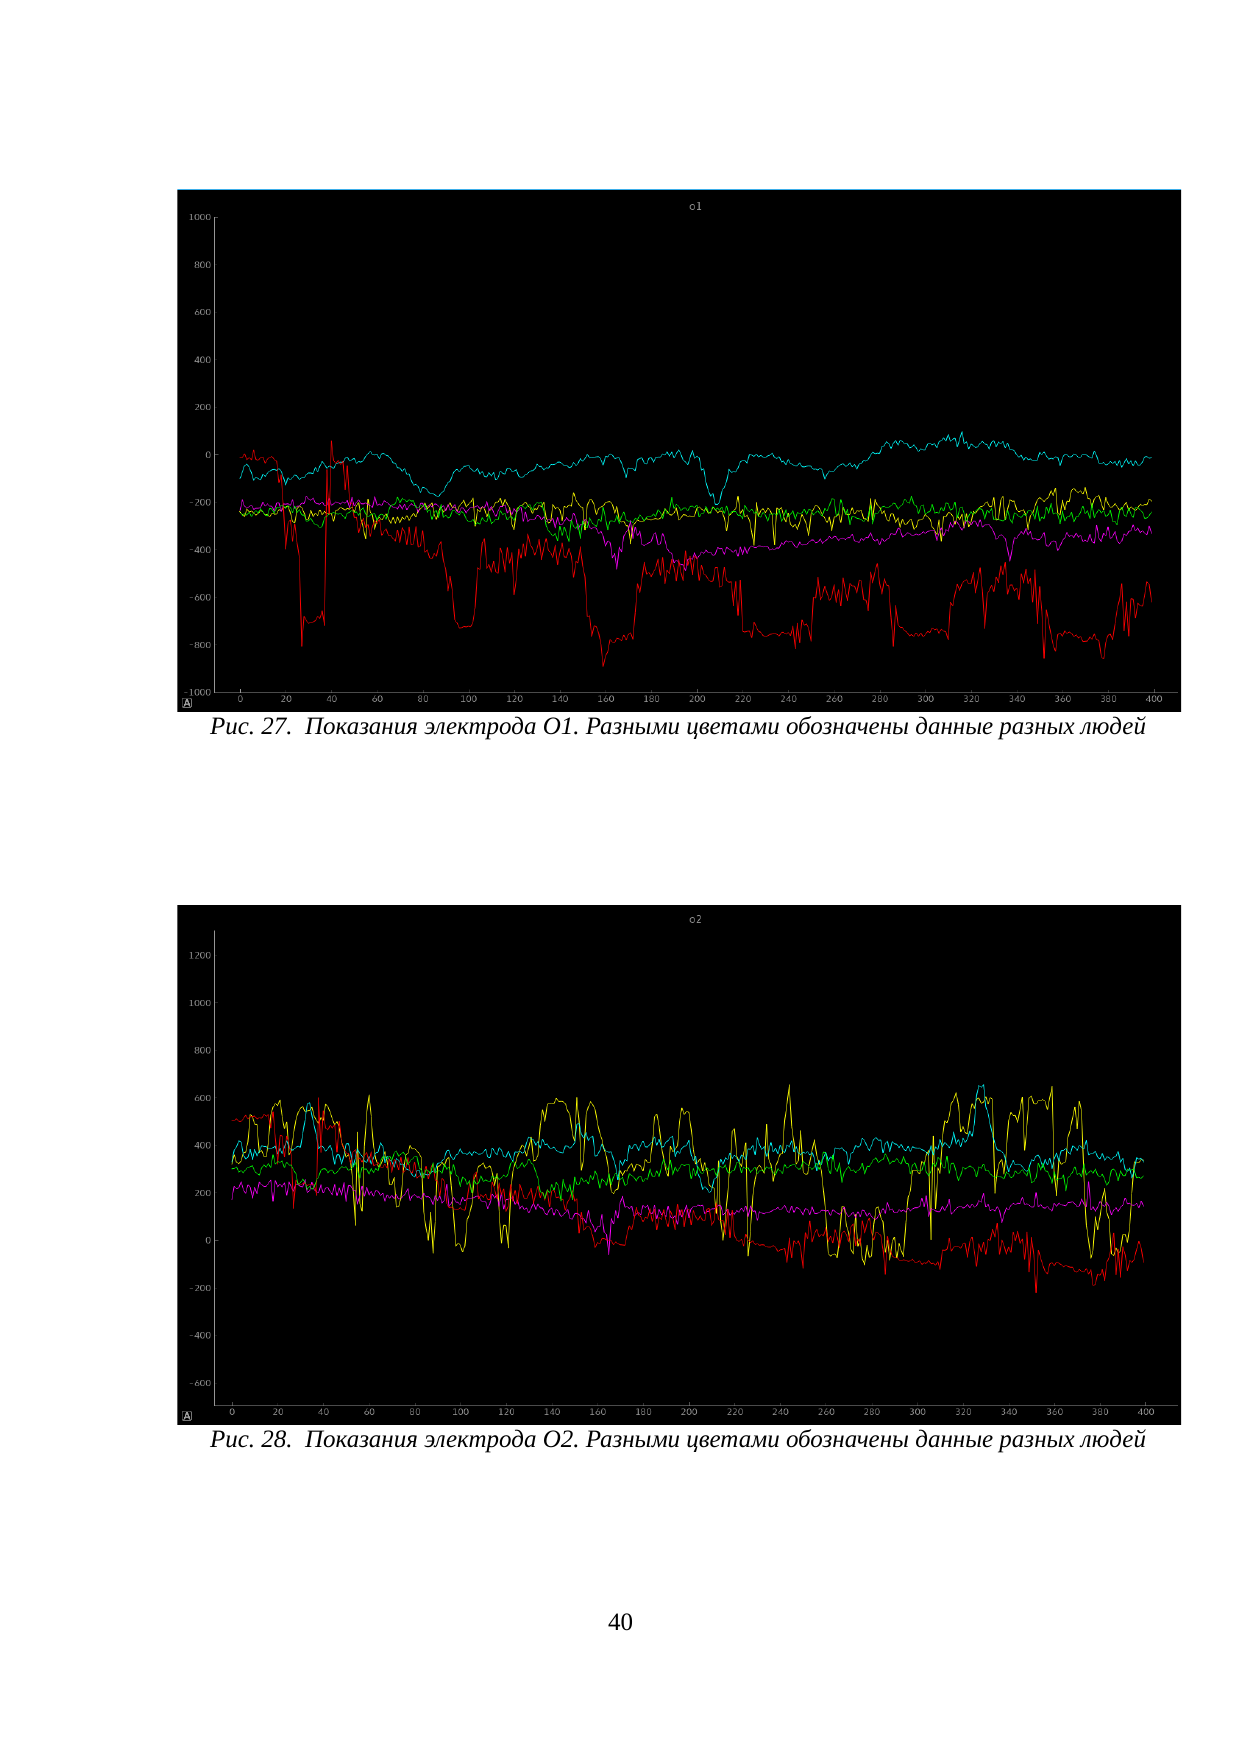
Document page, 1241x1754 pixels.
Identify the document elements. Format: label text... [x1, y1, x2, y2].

text Рис. 28. Показания электрода O2. Разными цветами обозначены данные разных людей [177, 1425, 1181, 1453]
text Рис. 27. Показания электрода O1. Разными цветами обозначены данные разных людей [177, 712, 1181, 740]
picture [177, 905, 1182, 1425]
picture [177, 189, 1182, 712]
